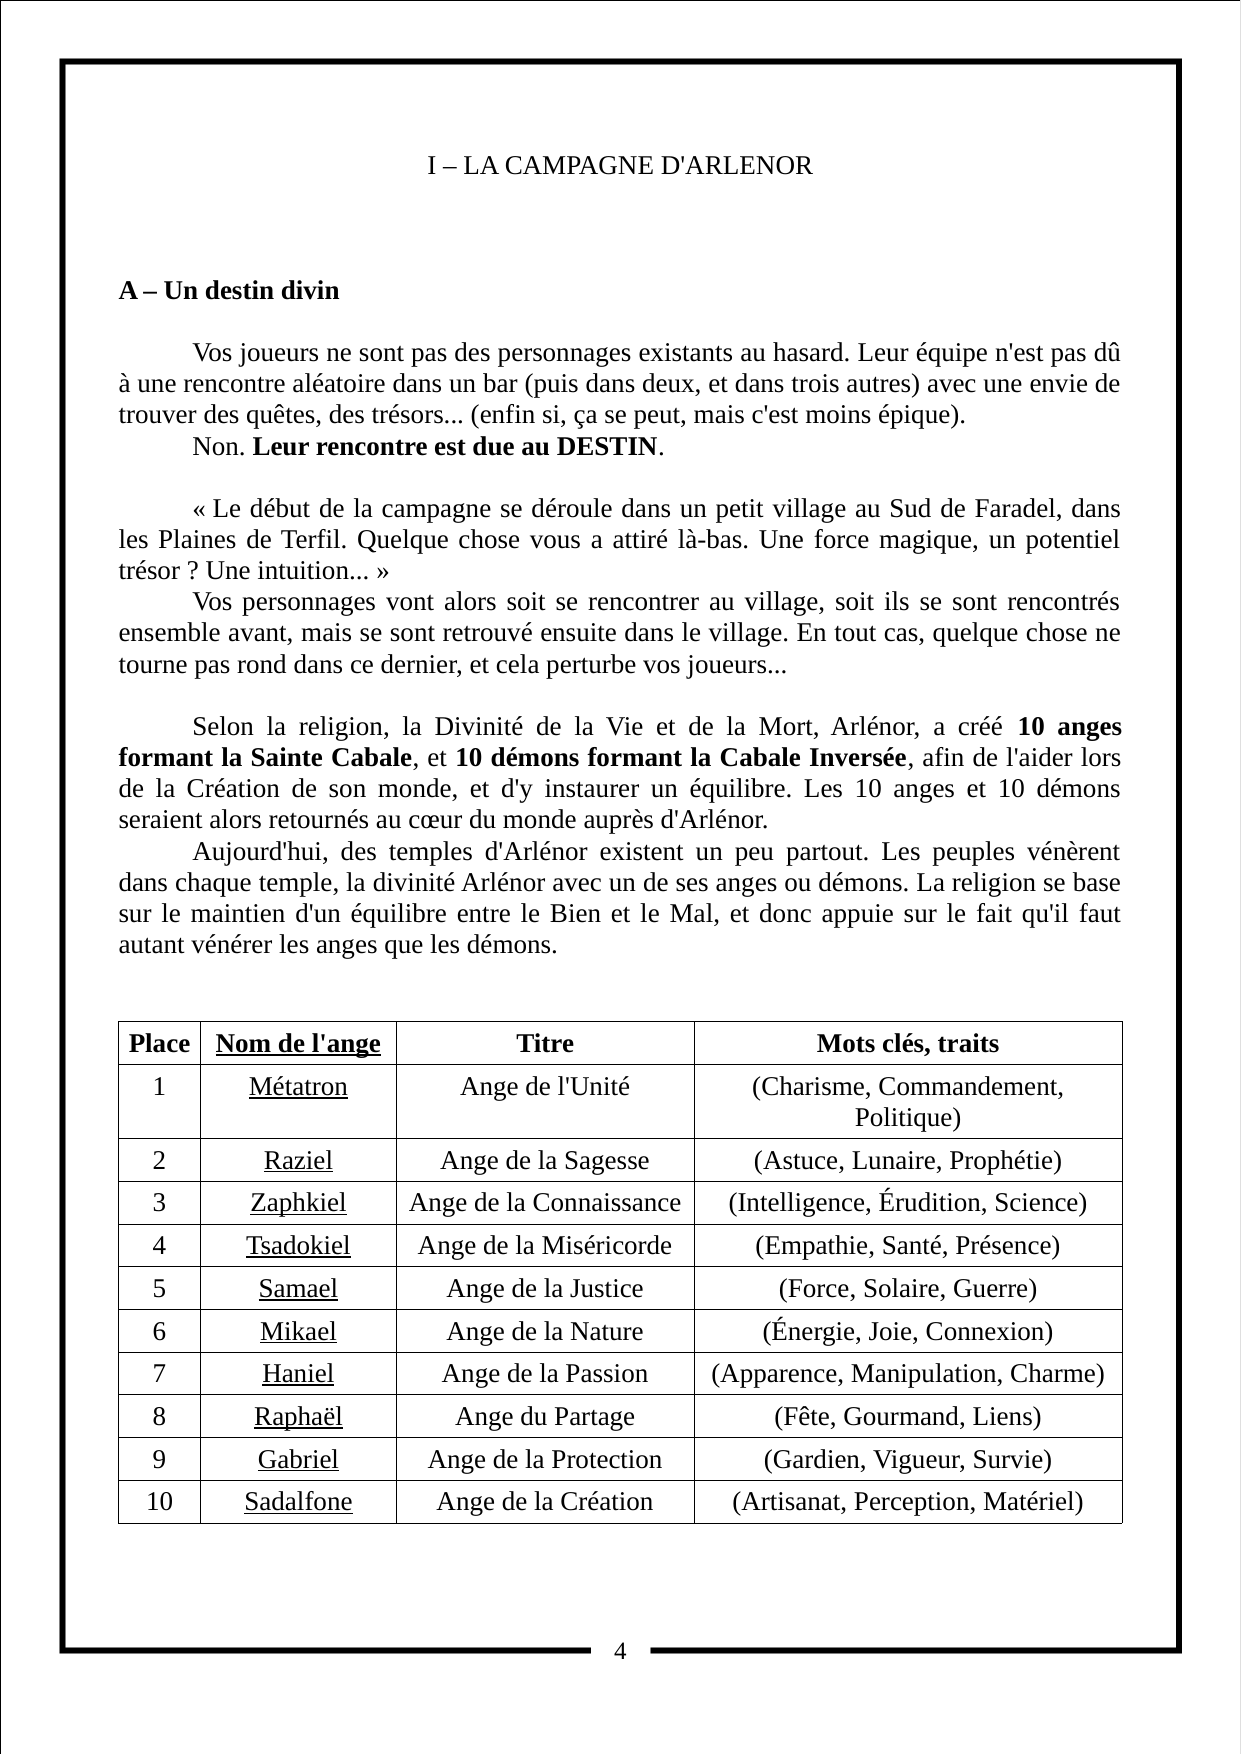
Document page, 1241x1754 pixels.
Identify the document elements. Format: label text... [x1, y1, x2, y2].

table_cell Ange de la Miséricorde [397, 1225, 694, 1266]
table_cell (Astuce, Lunaire, Prophétie) [695, 1139, 1122, 1181]
table_cell Ange de la Protection [397, 1438, 694, 1480]
table_cell (Fête, Gourmand, Liens) [695, 1395, 1122, 1437]
text Selon la religion, la Divinité de la Vie et de la Mort, Arlénor, a créé 10 anges formant la Sainte Cabale, et 10 démons formant la Cabale Inversée, afin de l'aider lors de la Création de son monde, et d'y instaurer un équilibre. Les 10 anges et 10 démons seraient alors retournés au cœur du monde auprès d'Arlénor. [118, 710, 1122, 834]
table_cell 9 [119, 1438, 200, 1480]
table_cell 1 [119, 1065, 200, 1138]
table_cell Mikael [201, 1310, 396, 1352]
table_cell 4 [119, 1225, 200, 1266]
table_cell 5 [119, 1267, 200, 1309]
text Vos joueurs ne sont pas des personnages existants au hasard. Leur équipe n'est pas dû à une rencontre aléatoire dans un bar (puis dans deux, et dans trois autres) avec une envie de trouver des quêtes, des trésors... (enfin si, ça se peut, mais c'est moins épique). [118, 336, 1122, 430]
table_cell Samael [201, 1267, 396, 1309]
table_cell Ange de la Passion [397, 1353, 694, 1394]
table_cell 6 [119, 1310, 200, 1352]
table_cell Ange de la Nature [397, 1310, 694, 1352]
table_cell Ange de la Justice [397, 1267, 694, 1309]
table_cell Ange de la Création [397, 1481, 694, 1522]
table_cell (Empathie, Santé, Présence) [695, 1225, 1122, 1266]
table_cell Raphaël [201, 1395, 396, 1437]
table_cell Haniel [201, 1353, 396, 1394]
table_header Titre [397, 1022, 694, 1064]
table_cell (Charisme, Commandement, Politique) [695, 1065, 1122, 1138]
text Aujourd'hui, des temples d'Arlénor existent un peu partout. Les peuples vénèrent dans chaque temple, la divinité Arlénor avec un de ses anges ou démons. La religion se base sur le maintien d'un équilibre entre le Bien et le Mal, et donc appuie sur le fait qu'il faut autant vénérer les anges que les démons. [118, 834, 1122, 959]
table_cell (Gardien, Vigueur, Survie) [695, 1438, 1122, 1480]
table_cell 8 [119, 1395, 200, 1437]
table_cell 7 [119, 1353, 200, 1394]
text A – Un destin divin [118, 274, 1122, 305]
table_cell Tsadokiel [201, 1225, 396, 1266]
table_cell 3 [119, 1182, 200, 1223]
table_cell Métatron [201, 1065, 396, 1138]
table_cell (Apparence, Manipulation, Charme) [695, 1353, 1122, 1394]
table_cell Ange de la Sagesse [397, 1139, 694, 1181]
table_header Nom de l'ange [201, 1022, 396, 1064]
table_cell Ange de l'Unité [397, 1065, 694, 1138]
table_cell 10 [119, 1481, 200, 1522]
table_cell (Force, Solaire, Guerre) [695, 1267, 1122, 1309]
table_cell (Artisanat, Perception, Matériel) [695, 1481, 1122, 1522]
picture [1, 1, 1240, 1754]
table_cell Ange de la Connaissance [397, 1182, 694, 1223]
table_cell Zaphkiel [201, 1182, 396, 1223]
table_cell 2 [119, 1139, 200, 1181]
table_cell Ange du Partage [397, 1395, 694, 1437]
text « Le début de la campagne se déroule dans un petit village au Sud de Faradel, dans les Plaines de Terfil. Quelque chose vous a attiré là-bas. Une force magique, un potentiel trésor ? Une intuition... » [118, 492, 1122, 585]
table_header Place [119, 1022, 200, 1064]
table_cell Raziel [201, 1139, 396, 1181]
text Vos personnages vont alors soit se rencontrer au village, soit ils se sont rencontrés ensemble avant, mais se sont retrouvé ensuite dans le village. En tout cas, quelque chose ne tourne pas rond dans ce dernier, et cela perturbe vos joueurs... [118, 585, 1122, 679]
table_cell (Énergie, Joie, Connexion) [695, 1310, 1122, 1352]
text I – LA CAMPAGNE D'ARLENOR [118, 149, 1122, 181]
table_cell (Intelligence, Érudition, Science) [695, 1182, 1122, 1223]
text Non. Leur rencontre est due au DESTIN. [118, 430, 1122, 461]
table_cell Sadalfone [201, 1481, 396, 1522]
table_header Mots clés, traits [695, 1022, 1122, 1064]
table_cell Gabriel [201, 1438, 396, 1480]
